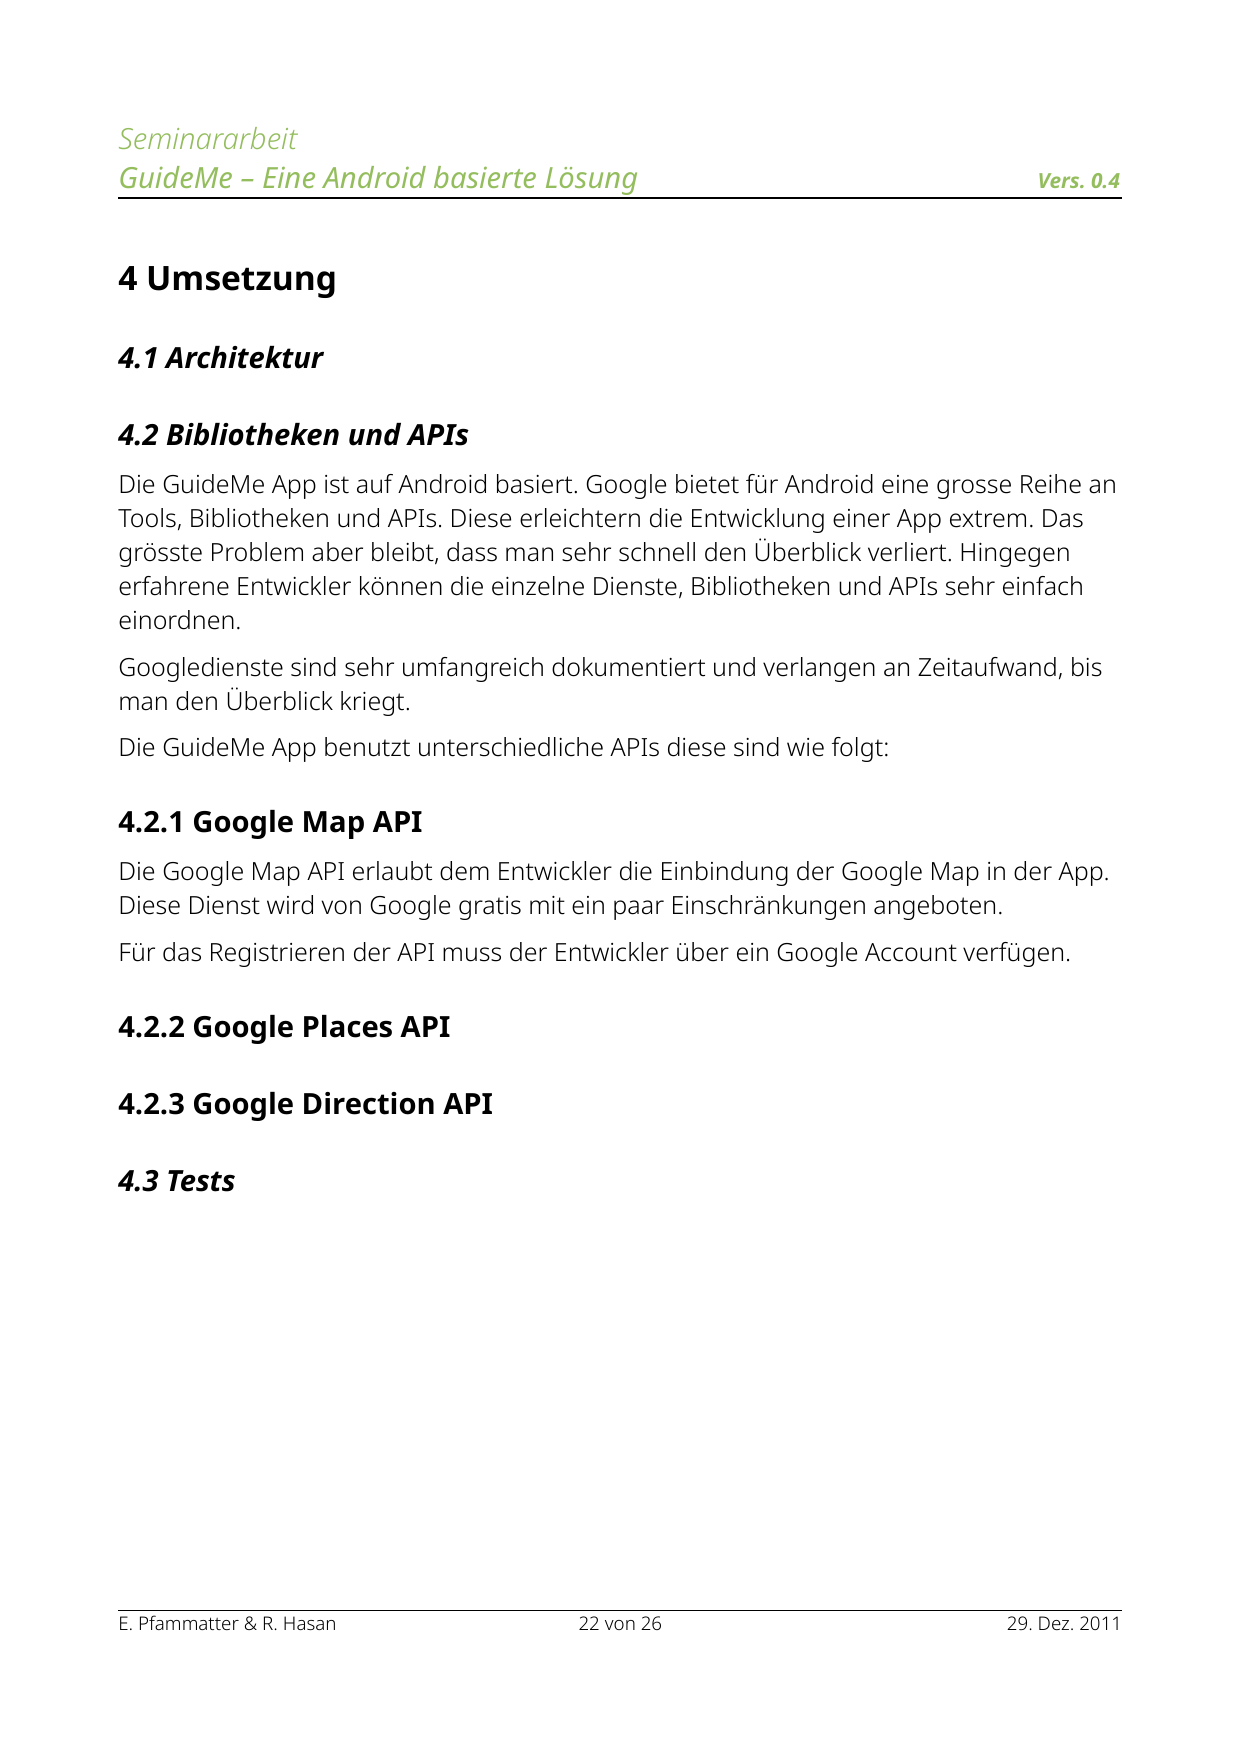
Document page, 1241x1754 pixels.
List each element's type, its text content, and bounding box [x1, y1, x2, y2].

subtitle 4.3 Tests [118, 1160, 1122, 1200]
text Für das Registrieren der API muss der Entwickler über ein Google Account verfügen. [118, 934, 1122, 968]
subtitle 4 Umsetzung [118, 254, 1122, 300]
text Die Google Map API erlaubt dem Entwickler die Einbindung der Google Map in der App. Diese Dienst wird von Google gratis mit ein paar Einschränkungen angeboten. [118, 854, 1122, 922]
text Googledienste sind sehr umfangreich dokumentiert und verlangen an Zeitaufwand, bis man den Überblick kriegt. [118, 649, 1122, 718]
subtitle 4.1 Architektur [118, 337, 1122, 377]
subtitle 4.2.2 Google Places API [118, 1006, 1122, 1046]
text Die GuideMe App benutzt unterschiedliche APIs diese sind wie folgt: [118, 730, 1122, 764]
text Die GuideMe App ist auf Android basiert. Google bietet für Android eine grosse Reihe an Tools, Bibliotheken und APIs. Diese erleichtern die Entwicklung einer App extrem. Das grösste Problem aber bleibt, dass man sehr schnell den Überblick verliert. Hingegen erfahrene Entwickler können die einzelne Dienste, Bibliotheken und APIs sehr einfach einordnen. [118, 467, 1122, 637]
subtitle 4.2.3 Google Direction API [118, 1083, 1122, 1123]
subtitle 4.2.1 Google Map API [118, 802, 1122, 841]
subtitle 4.2 Bibliotheken und APIs [118, 414, 1122, 454]
